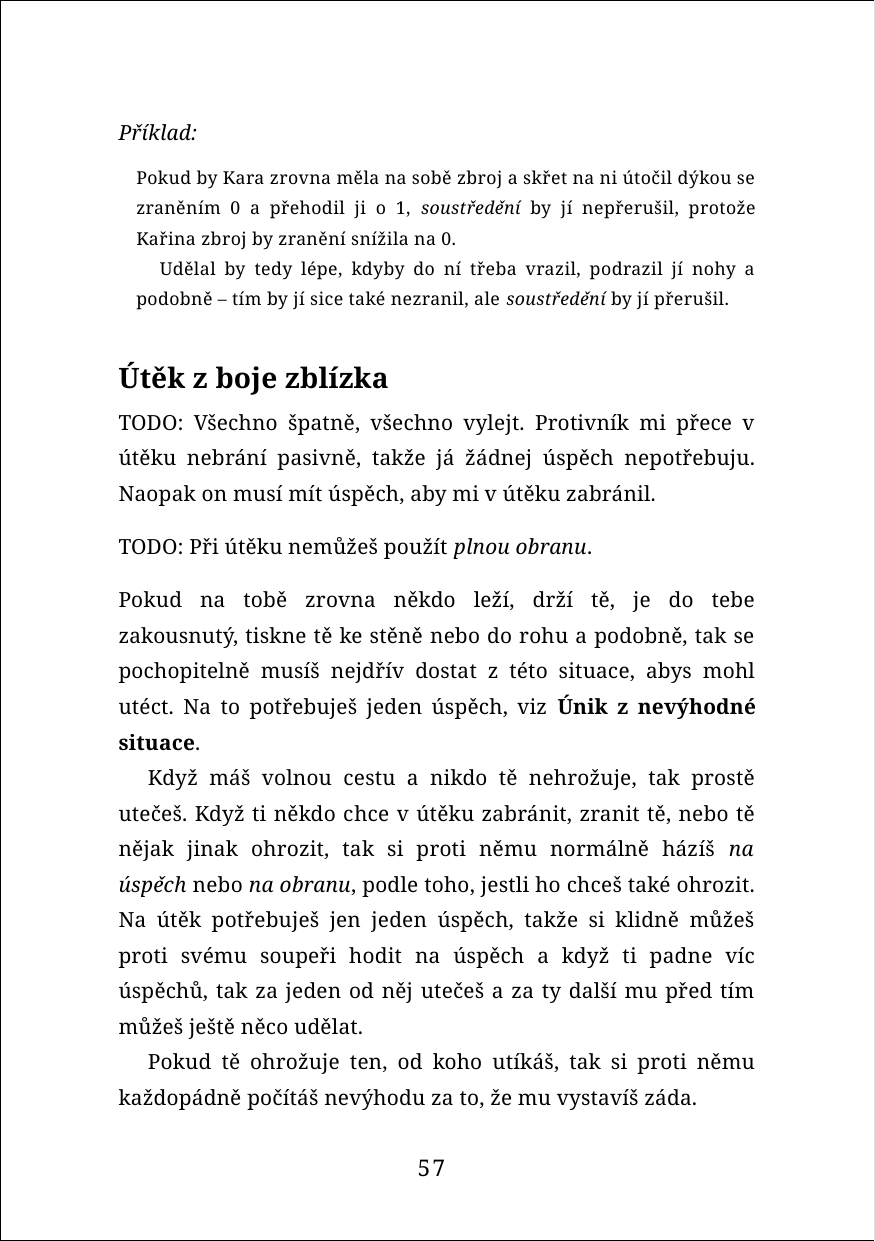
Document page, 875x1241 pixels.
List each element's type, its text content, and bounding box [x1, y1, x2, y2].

text TODO: Všechno špatně, všechno vylejt. Protivník mi přece v útěku nebrání pasivně, takže já žádnej úspěch nepotřebuju. Naopak on musí mít úspěch, aby mi v útěku zabránil. [118, 408, 756, 507]
subtitle Útěk z boje zblízka [118, 358, 756, 396]
text TODO: Při útěku nemůžeš použít plnou obranu. [118, 532, 756, 561]
text Pokud by Kara zrovna měla na sobě zbroj a skřet na ni útočil dýkou se zraněním 0 a přehodil ji o 1, soustředění by jí nepřerušil, protože Kařina zbroj by zranění snížila na 0. Udělal by tedy lépe, kdyby do ní třeba vrazil, podrazil jí nohy a podobně – tím by jí sice také nezranil, ale soustředění by jí přerušil. [136, 166, 756, 311]
text Pokud na tobě zrovna někdo leží, drží tě, je do tebe zakousnutý, tiskne tě ke stěně nebo do rohu a podobně, tak se pochopitelně musíš nejdřív dostat z této situace, abys mohl utéct. Na to potřebuješ jeden úspěch, viz Únik z nevýhodné situace. Když máš volnou cestu a nikdo tě nehrožuje, tak prostě utečeš. Když ti někdo chce v útěku zabránit, zranit tě, nebo tě nějak jinak ohrozit, tak si proti němu normálně házíš na úspěch nebo na obranu, podle toho, jestli ho chceš také ohrozit. Na útěk potřebuješ jen jeden úspěch, takže si klidně můžeš proti svému soupeři hodit na úspěch a když ti padne víc úspěchů, tak za jeden od něj utečeš a za ty další mu před tím můžeš ještě něco udělat. Pokud tě ohrožuje ten, od koho utíkáš, tak si proti němu každopádně počítáš nevýhodu za to, že mu vystavíš záda. [118, 586, 756, 1111]
text Příklad: [118, 118, 756, 147]
